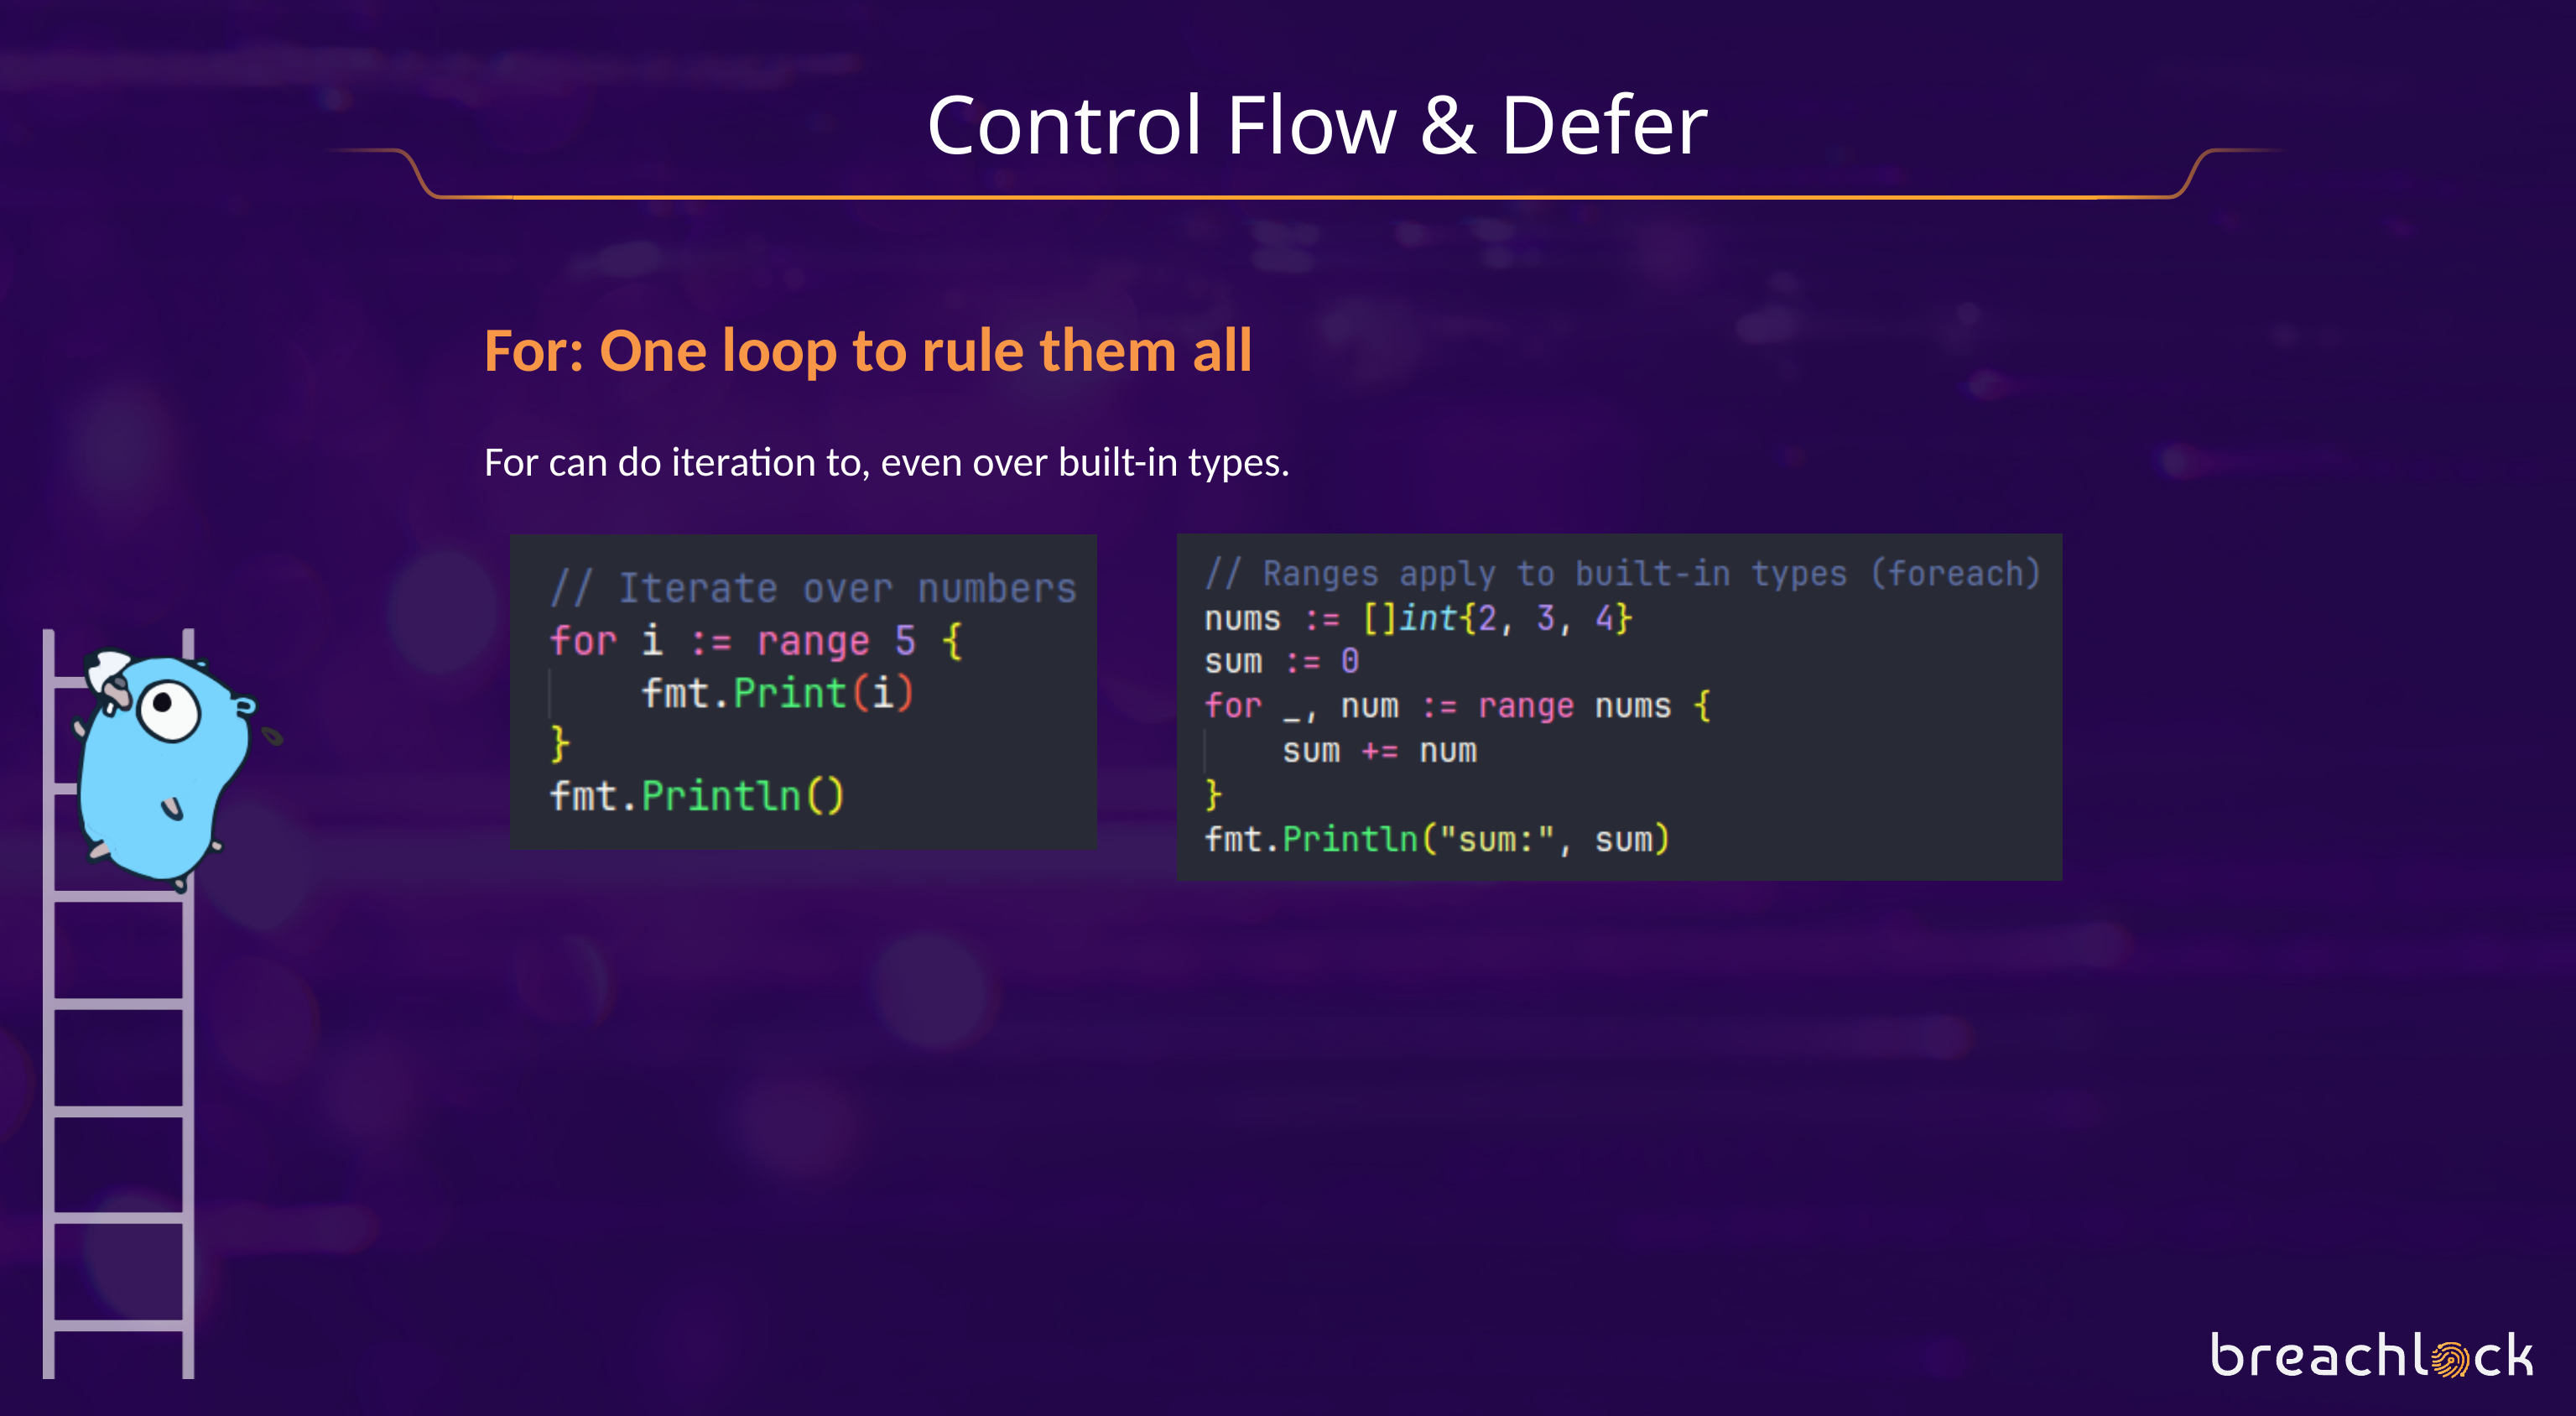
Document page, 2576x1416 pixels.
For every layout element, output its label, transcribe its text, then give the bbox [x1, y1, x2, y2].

text_box [239, 68, 2370, 279]
text_box Control Flow & Defer [440, 84, 2196, 170]
text_box [2211, 1330, 2535, 1379]
picture [0, 0, 2576, 1416]
text_box For: One loop to rule them all For can do iteration to, even over built-in types. [409, 226, 2360, 831]
